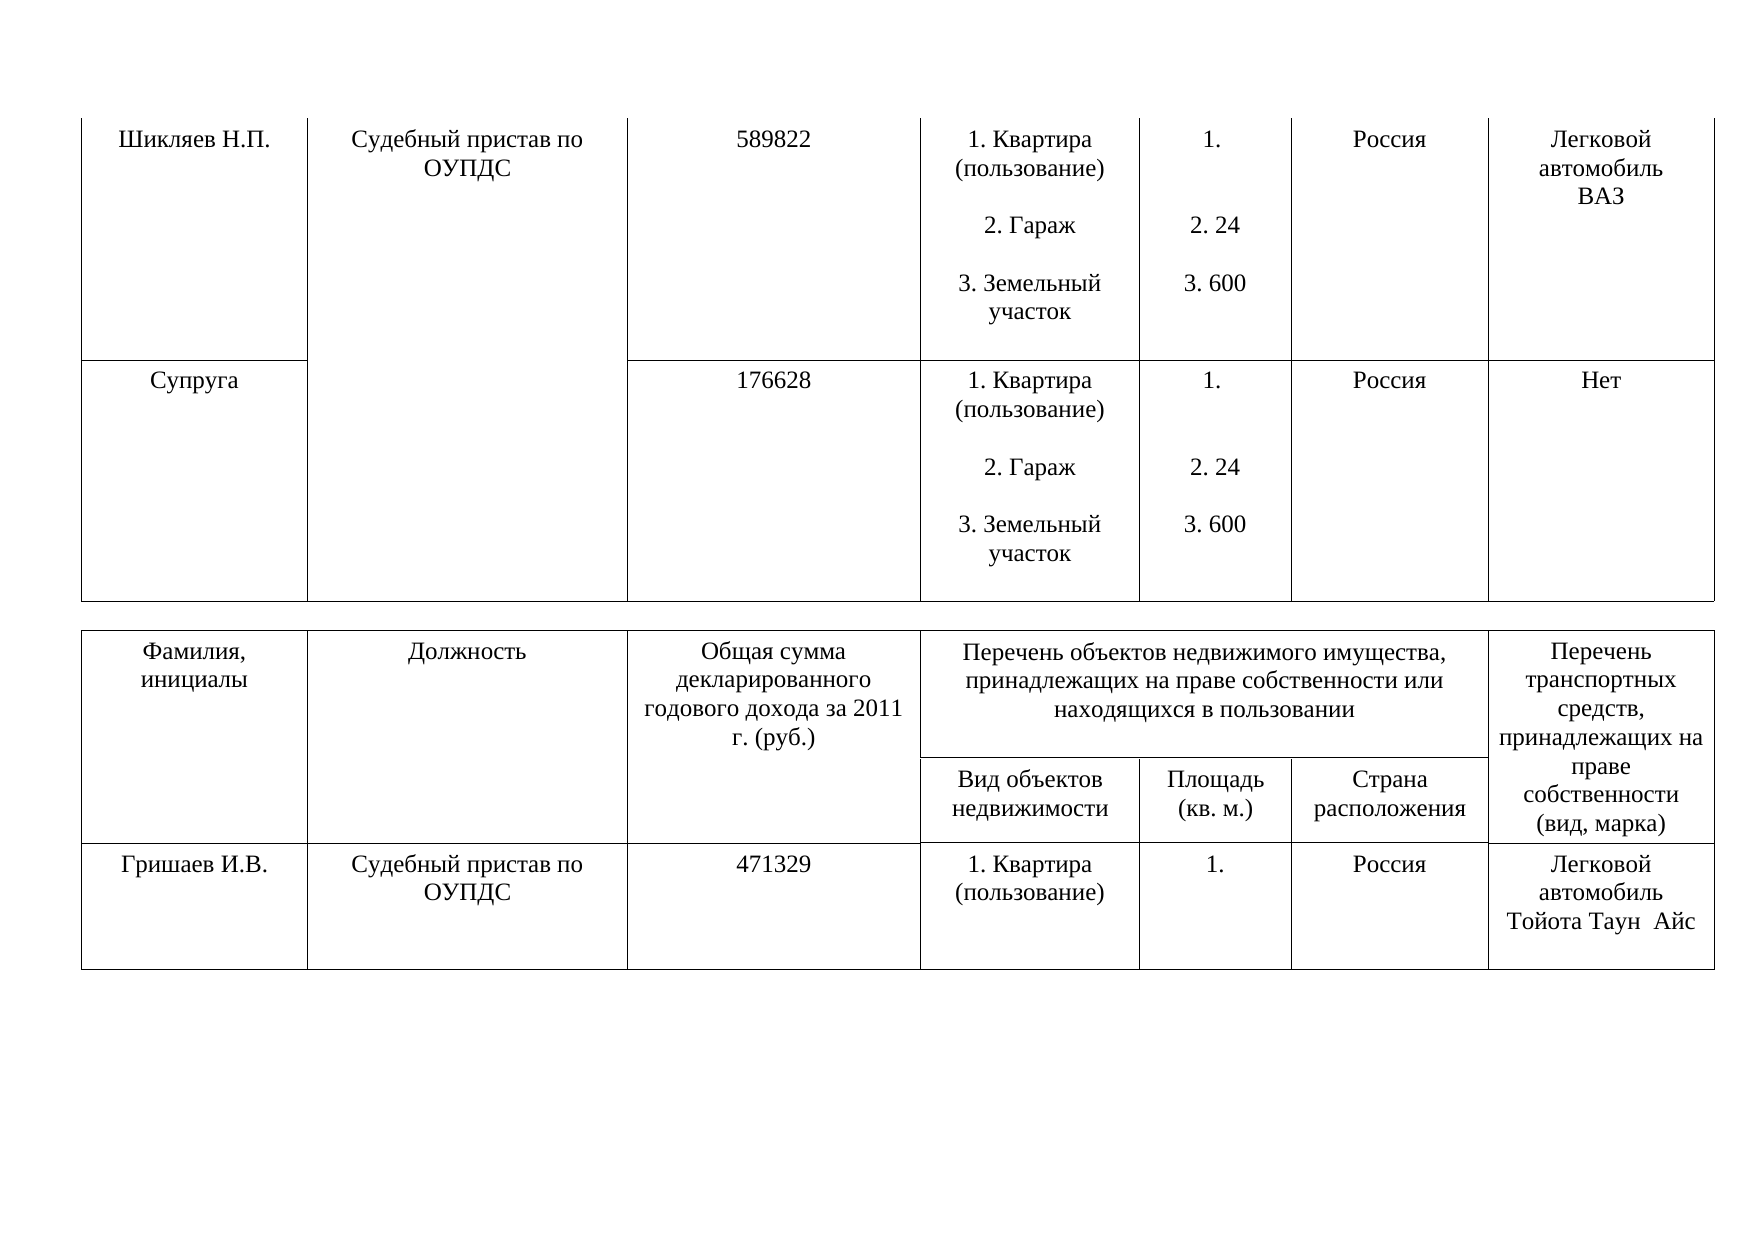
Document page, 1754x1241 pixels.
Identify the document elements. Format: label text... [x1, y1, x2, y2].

table_cell 1. Квартира (пользование) [921, 843, 1139, 969]
table_cell 176628 [628, 361, 920, 601]
table_cell 1. Квартира (пользование) 2. Гараж 3. Земельный участок [921, 118, 1139, 360]
table_cell Судебный пристав по ОУПДС [308, 844, 627, 969]
table_cell Нет [1489, 361, 1714, 601]
table_cell Вид объектов недвижимости [921, 759, 1139, 842]
table_cell Супруга [82, 361, 307, 601]
table_cell 589822 [628, 118, 920, 360]
table_cell Шикляев Н.П. [82, 118, 307, 360]
table_cell Легковой автомобиль Тойота Таун Айс [1489, 844, 1714, 969]
table_cell Россия [1292, 361, 1488, 601]
table_header Перечень транспортных средств, принадлежащих на праве собственности (вид, марка) [1489, 631, 1714, 843]
table_cell Гришаев И.В. [82, 844, 307, 969]
table_cell Россия [1292, 118, 1488, 360]
table_header Перечень объектов недвижимого имущества, принадлежащих на праве собственности или находящихся в пользовании [921, 631, 1488, 757]
table_cell 1. 2. 24 3. 600 [1140, 361, 1291, 601]
table_cell Легковой автомобиль ВАЗ [1489, 118, 1714, 360]
table_cell 1. 2. 24 3. 600 [1140, 118, 1291, 360]
table_cell Россия [1292, 843, 1488, 969]
table_cell Площадь (кв. м.) [1140, 759, 1291, 842]
table_header Фамилия, инициалы [82, 631, 307, 843]
table_cell 1. Квартира (пользование) 2. Гараж 3. Земельный участок [921, 361, 1139, 601]
table_header Должность [308, 631, 627, 843]
table_cell Страна расположения [1292, 759, 1488, 842]
table_cell 471329 [628, 844, 920, 969]
table_header Общая сумма декларированного годового дохода за 2011 г. (руб.) [628, 631, 920, 843]
table_cell Судебный пристав по ОУПДС [308, 118, 627, 601]
table_cell 1. [1140, 843, 1291, 969]
